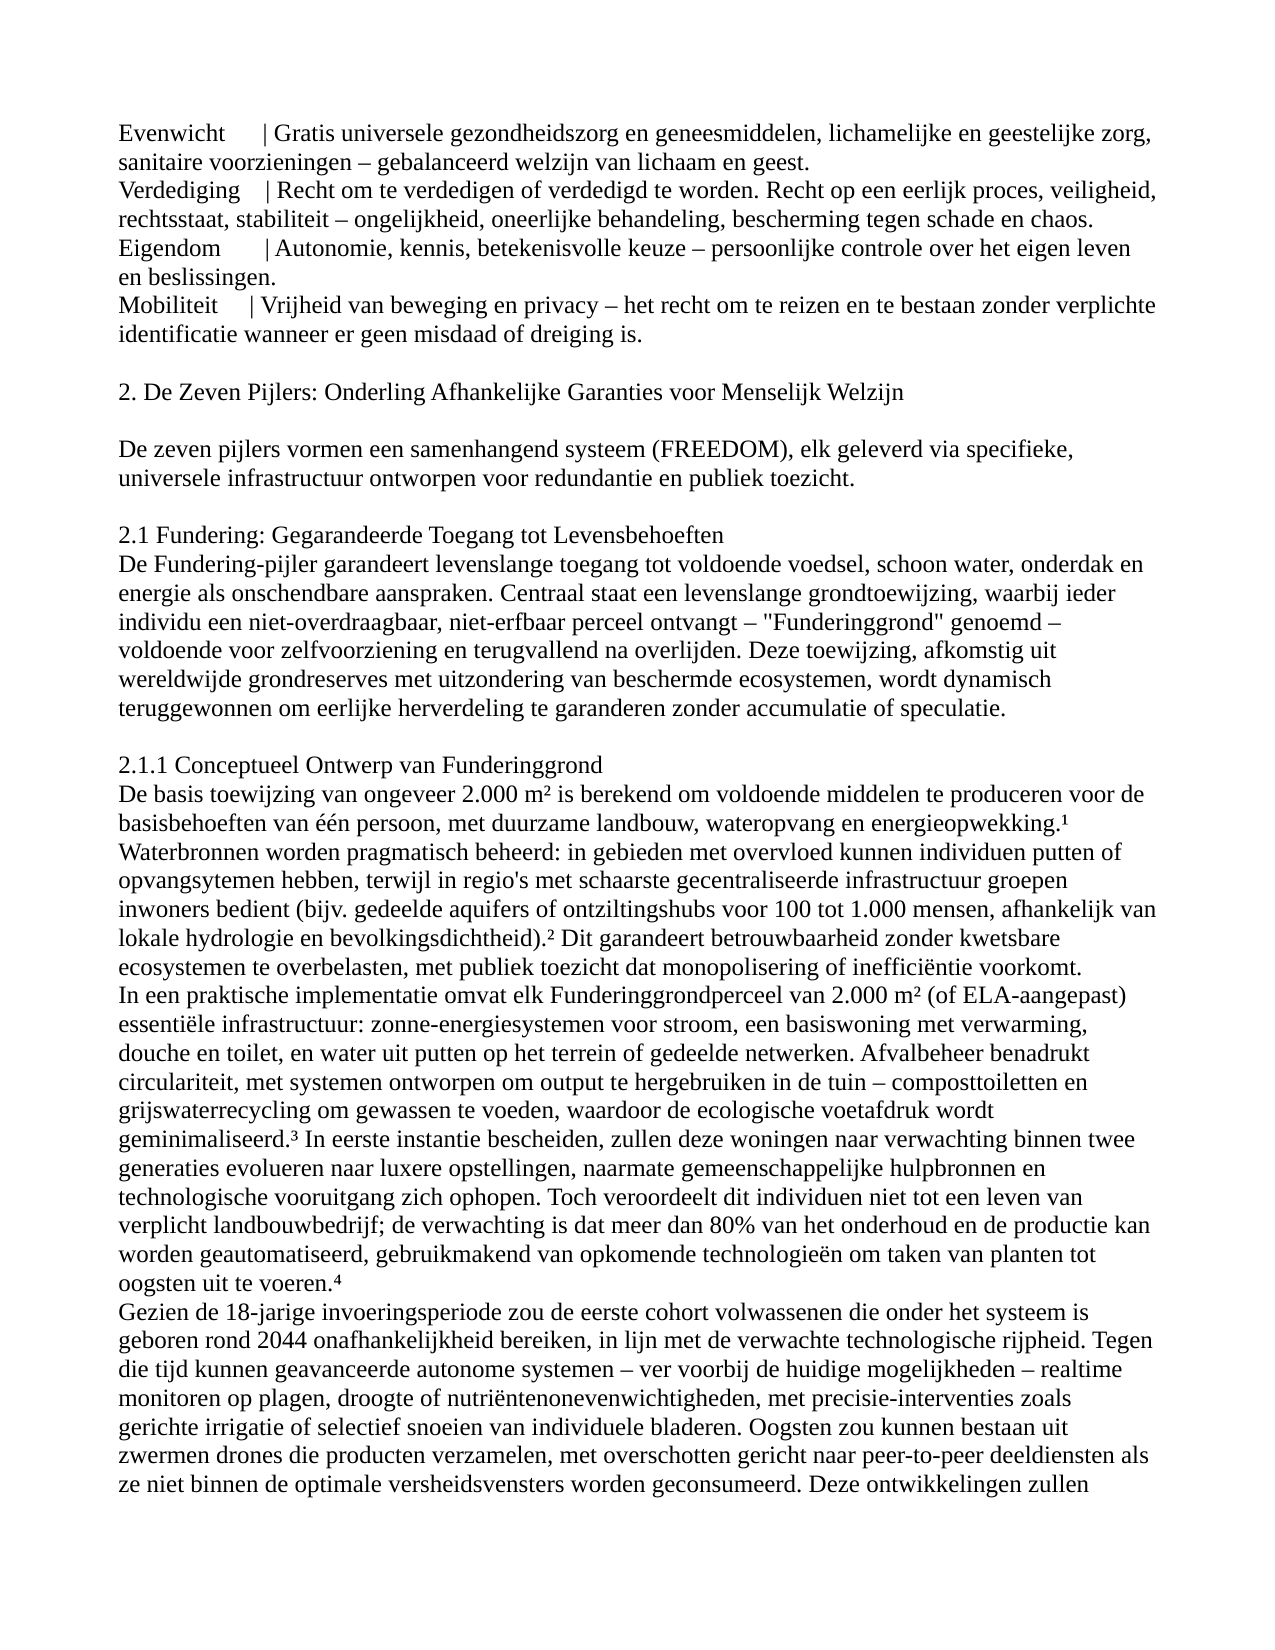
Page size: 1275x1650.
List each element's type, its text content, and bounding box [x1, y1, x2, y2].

text De zeven pijlers vormen een samenhangend systeem (FREEDOM), elk geleverd via specifieke, universele infrastructuur ontworpen voor redundantie en publiek toezicht. [118, 434, 1157, 492]
text De basis toewijzing van ongeveer 2.000 m² is berekend om voldoende middelen te produceren voor de basisbehoeften van één persoon, met duurzame landbouw, wateropvang en energieopwekking.¹ Waterbronnen worden pragmatisch beheerd: in gebieden met overvloed kunnen individuen putten of opvangsytemen hebben, terwijl in regio's met schaarste gecentraliseerde infrastructuur groepen inwoners bedient (bijv. gedeelde aquifers of ontziltingshubs voor 100 tot 1.000 mensen, afhankelijk van lokale hydrologie en bevolkingsdichtheid).² Dit garandeert betrouwbaarheid zonder kwetsbare ecosystemen te overbelasten, met publiek toezicht dat monopolisering of inefficiëntie voorkomt. [118, 779, 1157, 981]
text Mobiliteit | Vrijheid van beweging en privacy – het recht om te reizen en te bestaan zonder verplichte identificatie wanneer er geen misdaad of dreiging is. [118, 291, 1157, 348]
text Verdediging | Recht om te verdedigen of verdedigd te worden. Recht op een eerlijk proces, veiligheid, rechtsstaat, stabiliteit – ongelijkheid, oneerlijke behandeling, bescherming tegen schade en chaos. [118, 176, 1157, 233]
text 2. De Zeven Pijlers: Onderling Afhankelijke Garanties voor Menselijk Welzijn [118, 377, 1157, 406]
text De Fundering-pijler garandeert levenslange toegang tot voldoende voedsel, schoon water, onderdak en energie als onschendbare aanspraken. Centraal staat een levenslange grondtoewijzing, waarbij ieder individu een niet-overdraagbaar, niet-erfbaar perceel ontvangt – "Funderinggrond" genoemd – voldoende voor zelfvoorziening en terugvallend na overlijden. Deze toewijzing, afkomstig uit wereldwijde grondreserves met uitzondering van beschermde ecosystemen, wordt dynamisch teruggewonnen om eerlijke herverdeling te garanderen zonder accumulatie of speculatie. [118, 549, 1157, 722]
text Gezien de 18-jarige invoeringsperiode zou de eerste cohort volwassenen die onder het systeem is geboren rond 2044 onafhankelijkheid bereiken, in lijn met de verwachte technologische rijpheid. Tegen die tijd kunnen geavanceerde autonome systemen – ver voorbij de huidige mogelijkheden – realtime monitoren op plagen, droogte of nutriëntenonevenwichtigheden, met precisie-interventies zoals gerichte irrigatie of selectief snoeien van individuele bladeren. Oogsten zou kunnen bestaan uit zwermen drones die producten verzamelen, met overschotten gericht naar peer-to-peer deeldiensten als ze niet binnen de optimale versheidsvensters worden geconsumeerd. Deze ontwikkelingen zullen [118, 1297, 1157, 1498]
text 2.1.1 Conceptueel Ontwerp van Funderinggrond [118, 751, 1157, 779]
text 2.1 Fundering: Gegarandeerde Toegang tot Levensbehoeften [118, 521, 1157, 549]
text In een praktische implementatie omvat elk Funderinggrondperceel van 2.000 m² (of ELA-aangepast) essentiële infrastructuur: zonne-energiesystemen voor stroom, een basiswoning met verwarming, douche en toilet, en water uit putten op het terrein of gedeelde netwerken. Afvalbeheer benadrukt circulariteit, met systemen ontworpen om output te hergebruiken in de tuin – composttoiletten en grijswaterrecycling om gewassen te voeden, waardoor de ecologische voetafdruk wordt geminimaliseerd.³ In eerste instantie bescheiden, zullen deze woningen naar verwachting binnen twee generaties evolueren naar luxere opstellingen, naarmate gemeenschappelijke hulpbronnen en technologische vooruitgang zich ophopen. Toch veroordeelt dit individuen niet tot een leven van verplicht landbouwbedrijf; de verwachting is dat meer dan 80% van het onderhoud en de productie kan worden geautomatiseerd, gebruikmakend van opkomende technologieën om taken van planten tot oogsten uit te voeren.⁴ [118, 981, 1157, 1297]
text Evenwicht | Gratis universele gezondheidszorg en geneesmiddelen, lichamelijke en geestelijke zorg, sanitaire voorzieningen – gebalanceerd welzijn van lichaam en geest. [118, 118, 1157, 176]
text Eigendom | Autonomie, kennis, betekenisvolle keuze – persoonlijke controle over het eigen leven en beslissingen. [118, 233, 1157, 291]
